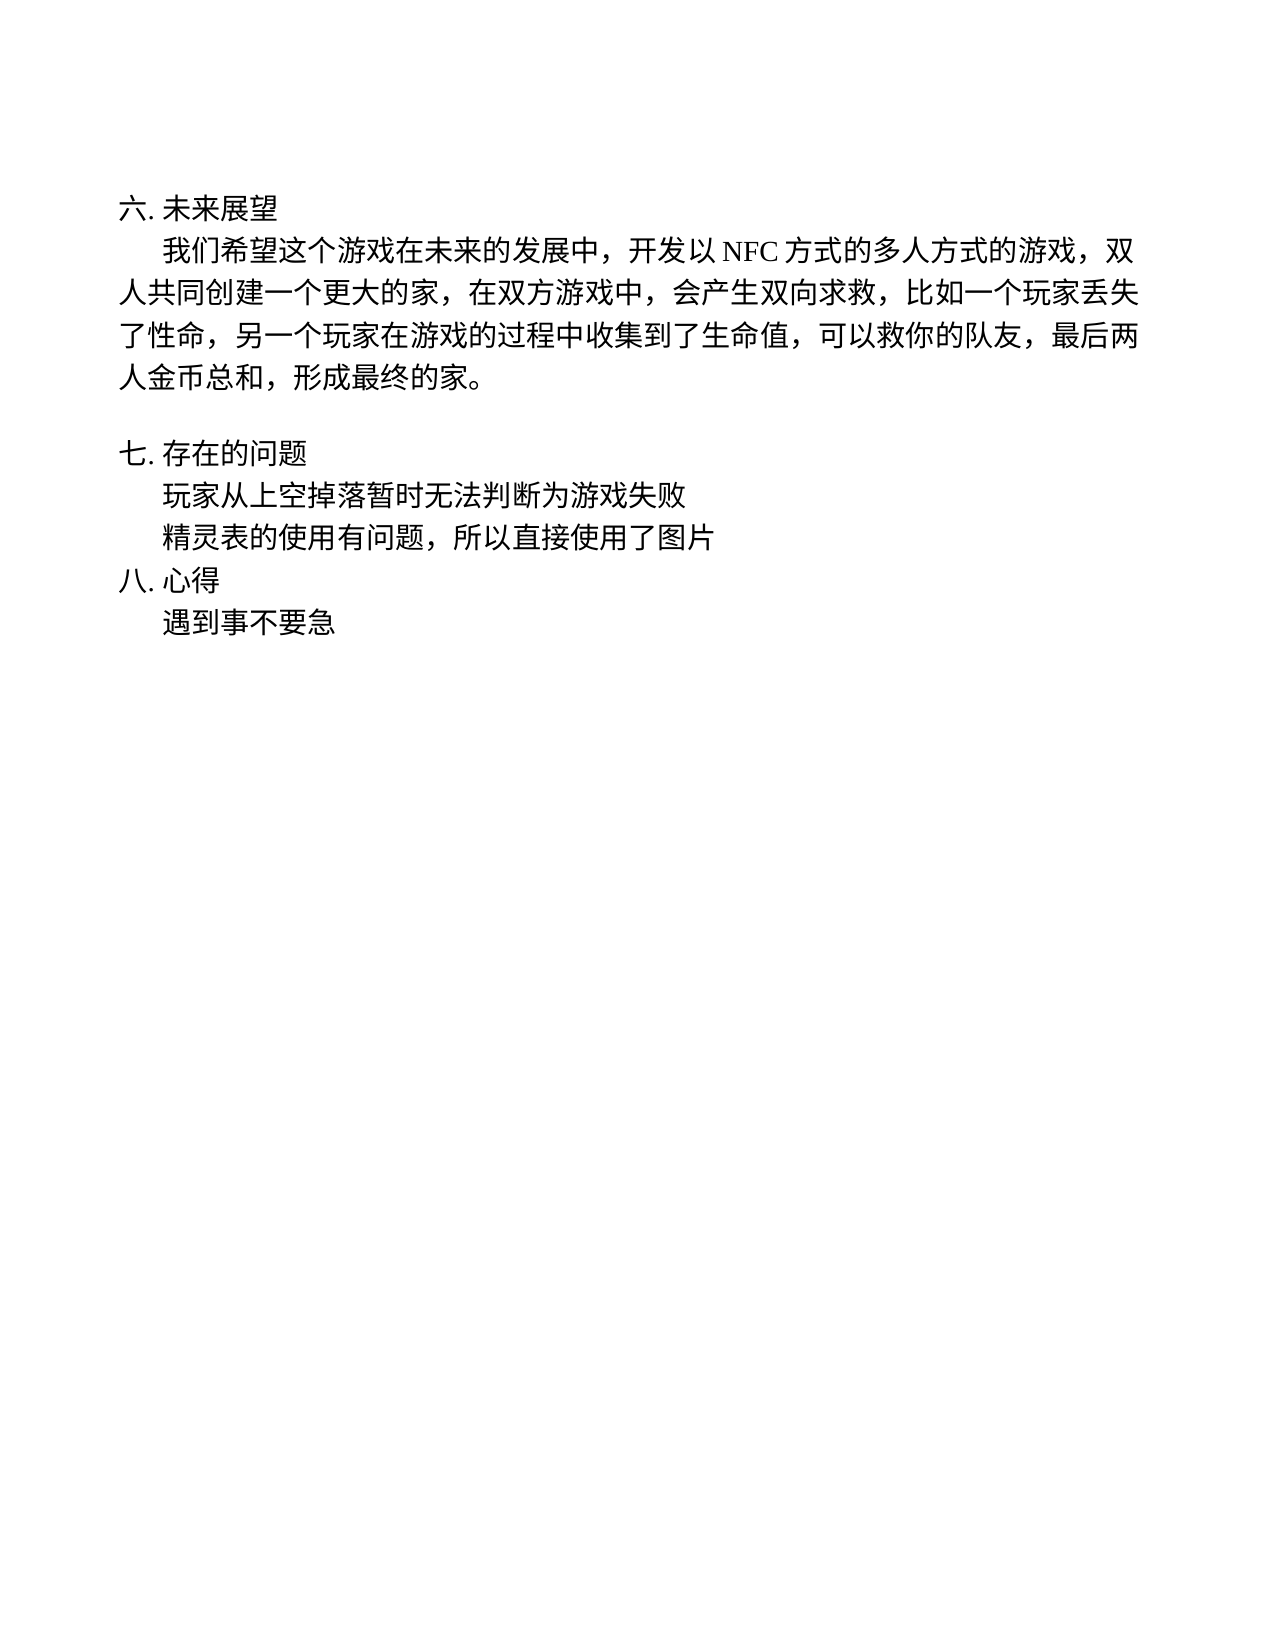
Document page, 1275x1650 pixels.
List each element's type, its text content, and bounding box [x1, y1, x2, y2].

text 七. 存在的问题 [118, 430, 1157, 472]
text 遇到事不要急 [118, 599, 1157, 642]
text 八. 心得 [118, 557, 1157, 599]
text 我们希望这个游戏在未来的发展中，开发以NFC方式的多人方式的游戏，双人共同创建一个更大的家，在双方游戏中，会产生双向求救，比如一个玩家丢失了性命，另一个玩家在游戏的过程中收集到了生命值，可以救你的队友，最后两人金币总和，形成最终的家。 [118, 227, 1157, 397]
text 六. 未来展望 [118, 185, 1157, 227]
text 精灵表的使用有问题，所以直接使用了图片 [118, 515, 1157, 557]
text 玩家从上空掉落暂时无法判断为游戏失败 [118, 472, 1157, 515]
